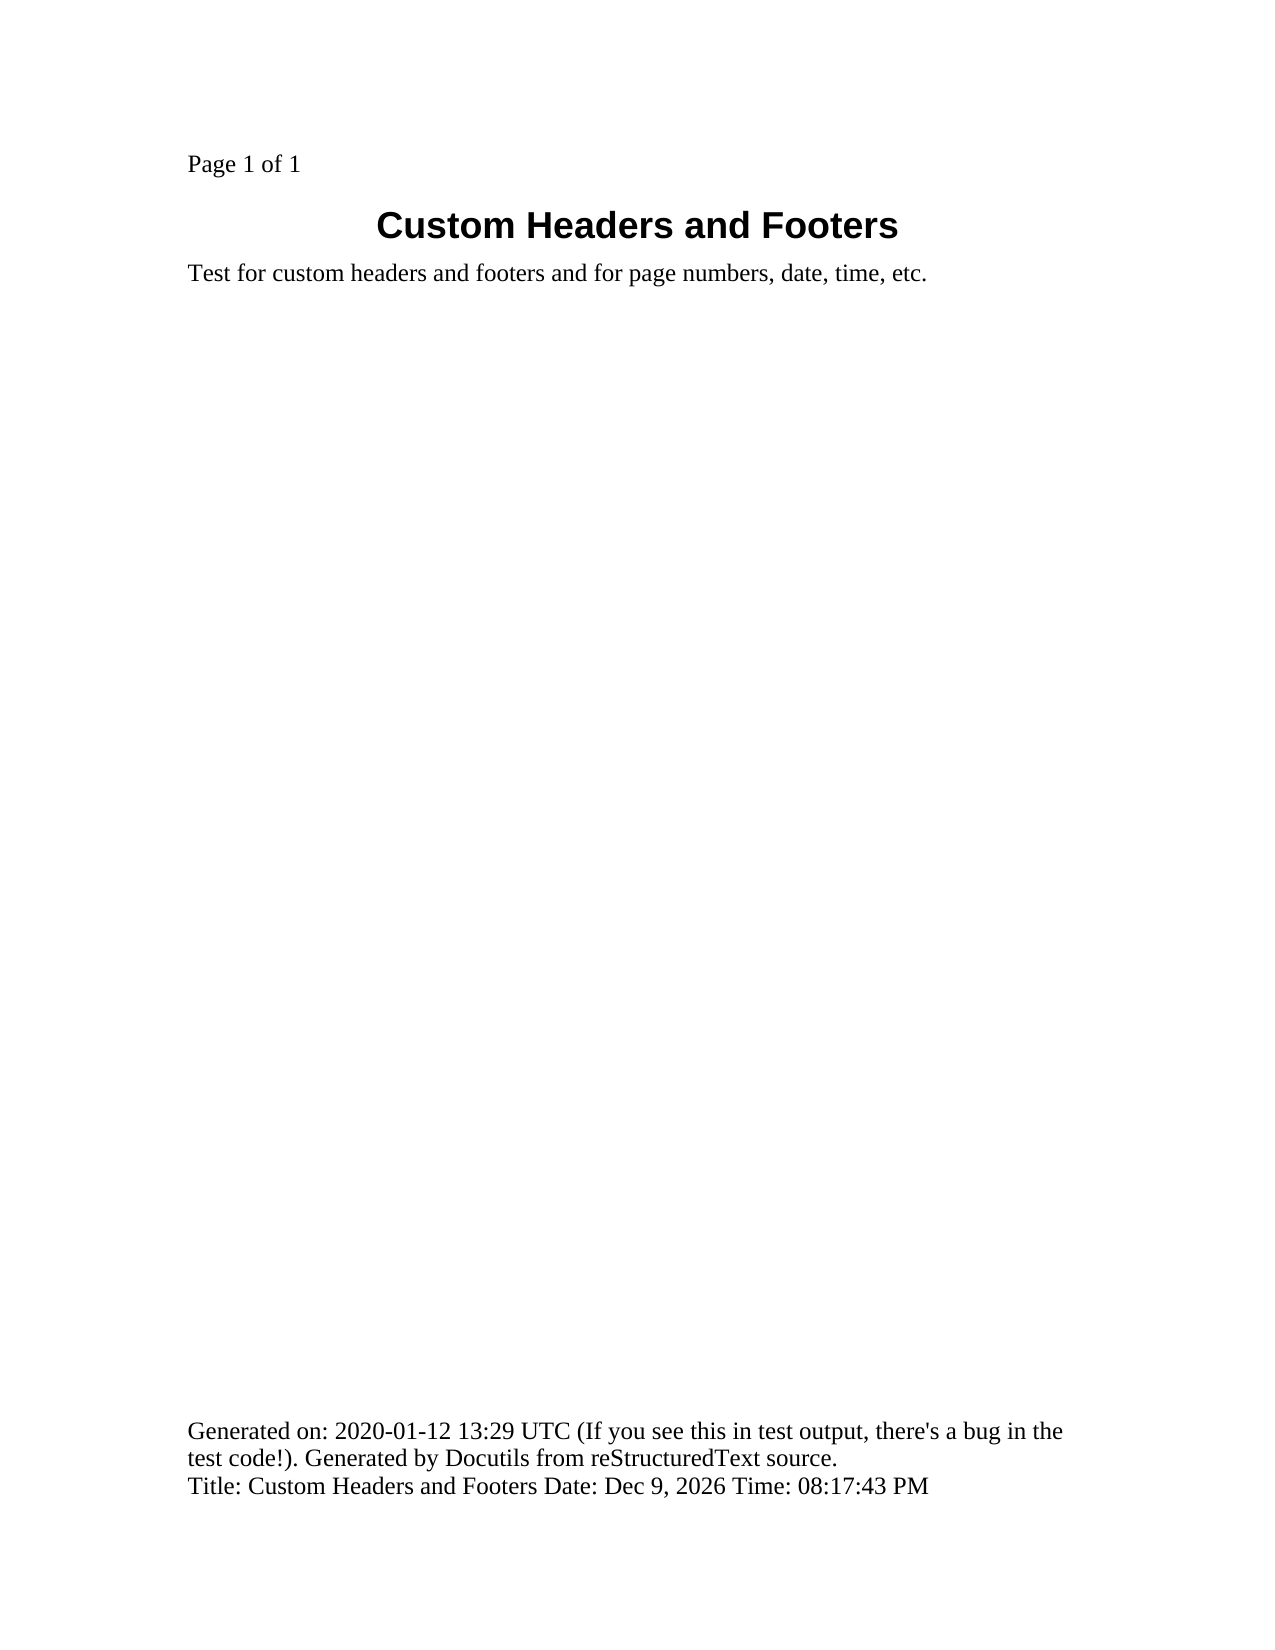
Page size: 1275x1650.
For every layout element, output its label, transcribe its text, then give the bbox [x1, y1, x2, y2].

text Test for custom headers and footers and for page numbers, date, time, etc. [187, 259, 1087, 287]
title Custom Headers and Footers [187, 204, 1087, 246]
